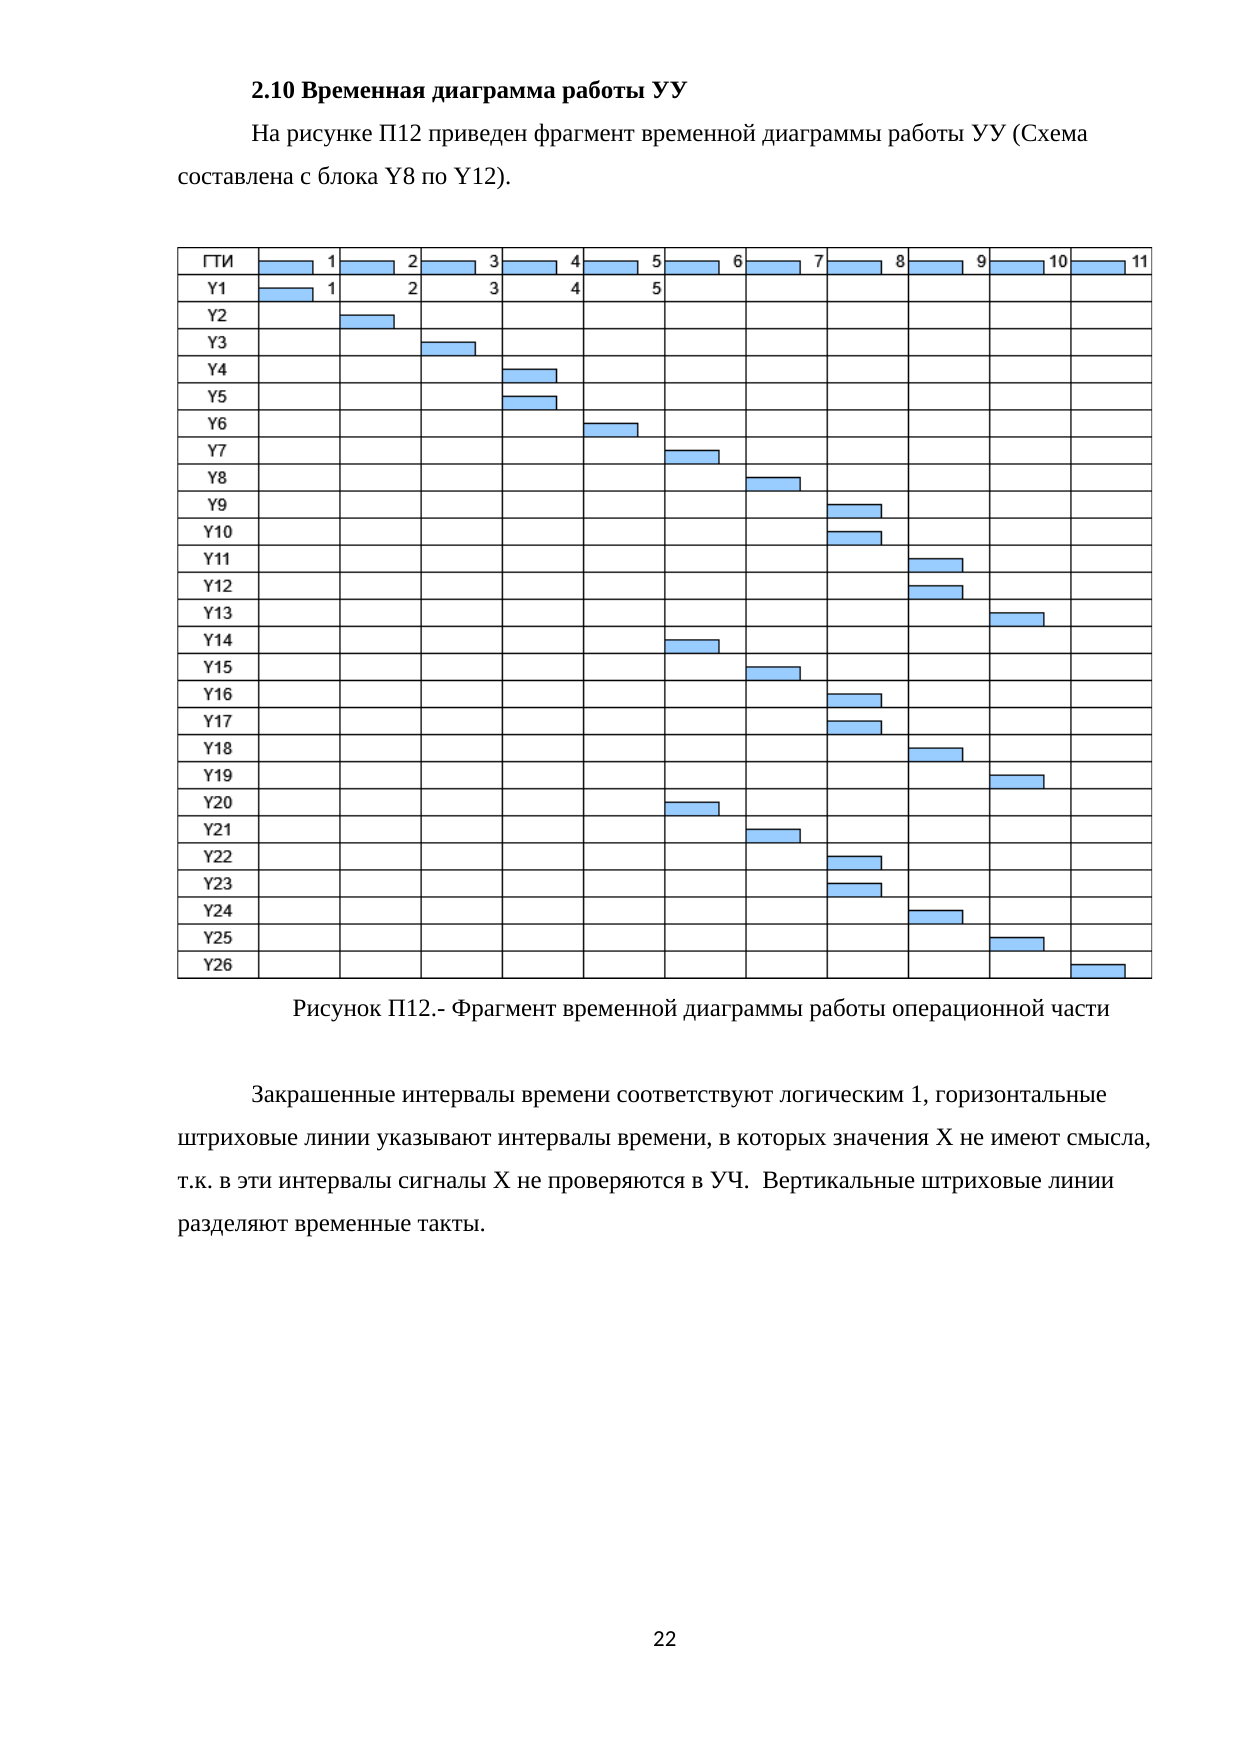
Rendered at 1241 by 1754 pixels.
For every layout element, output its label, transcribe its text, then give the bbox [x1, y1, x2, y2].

text Рисунок П12.- Фрагмент временной диаграммы работы операционной части [177, 993, 1152, 1021]
text На рисунке П12 приведен фрагмент временной диаграммы работы УУ (Схема составлена с блока Y8 по Y12). [177, 118, 1152, 190]
text Закрашенные интервалы времени соответствуют логическим 1, горизонтальные штриховые линии указывают интервалы времени, в которых значения X не имеют смысла, т.к. в эти интервалы сигналы X не проверяются в УЧ. Вертикальные штриховые линии разделяют временные такты. [177, 1079, 1152, 1237]
text 2.10 Временная диаграмма работы УУ [177, 75, 1152, 104]
